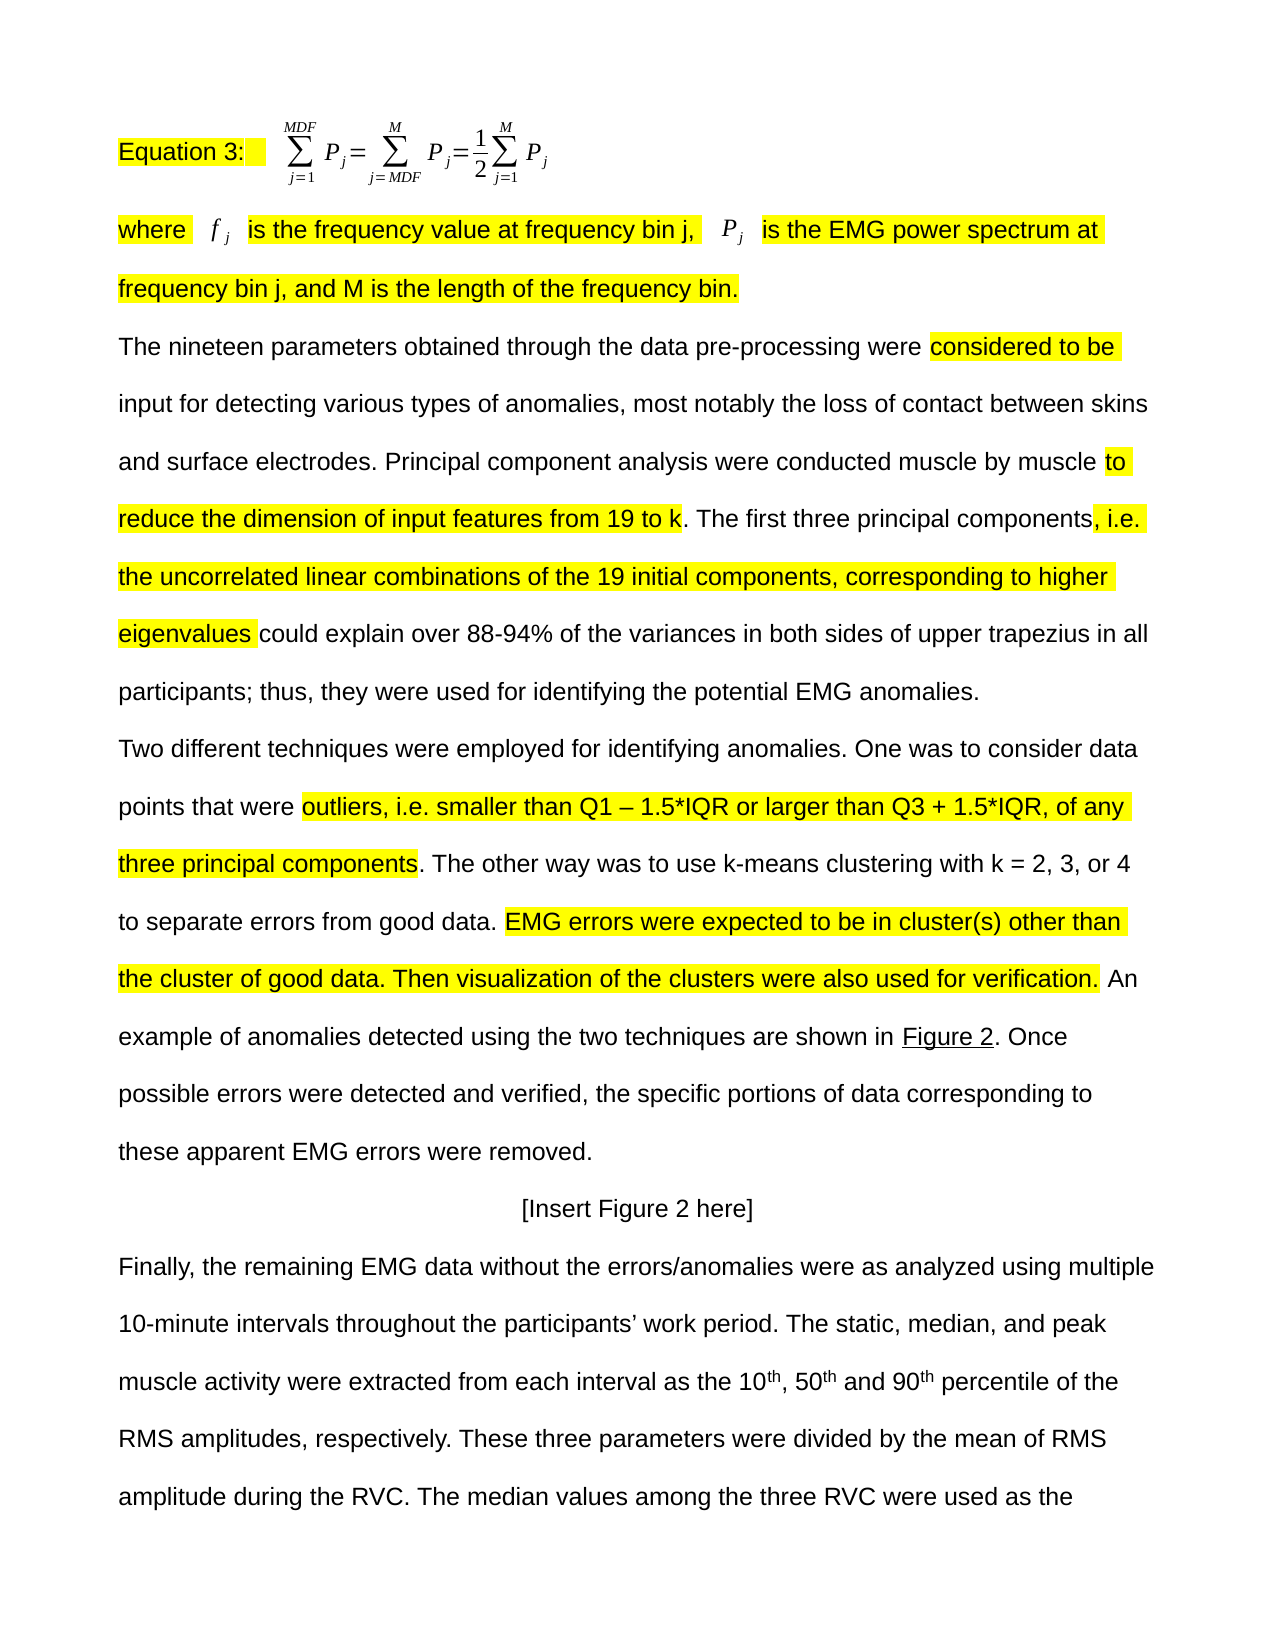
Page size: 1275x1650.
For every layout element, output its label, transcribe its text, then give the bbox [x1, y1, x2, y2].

text where is the frequency value at frequency bin j, is the EMG power spectrum at frequency bin j, and M is the length of the frequency bin. [118, 214, 1157, 303]
text [Insert Figure 2 here] [118, 1194, 1157, 1223]
text Two different techniques were employed for identifying anomalies. One was to consider data points that were outliers, i.e. smaller than Q1 – 1.5*IQR or larger than Q3 + 1.5*IQR, of any three principal components. The other way was to use k-means clustering with k = 2, 3, or 4 to separate errors from good data. EMG errors were expected to be in cluster(s) other than the cluster of good data. Then visualization of the clusters were also used for verification. An example of anomalies detected using the two techniques are shown in Figure 2. Once possible errors were detected and verified, the specific portions of data corresponding to these apparent EMG errors were removed. [118, 734, 1157, 1166]
text Finally, the remaining EMG data without the errors/anomalies were as analyzed using multiple 10-minute intervals throughout the participants’ work period. The static, median, and peak muscle activity were extracted from each interval as the 10th, 50th and 90th percentile of the RMS amplitudes, respectively. These three parameters were divided by the mean of RMS amplitude during the RVC. The median values among the three RVC were used as the [118, 1252, 1157, 1511]
text The nineteen parameters obtained through the data pre-processing were considered to be input for detecting various types of anomalies, most notably the loss of contact between skins and surface electrodes. Principal component analysis were conducted muscle by muscle to reduce the dimension of input features from 19 to k. The first three principal components, i.e. the uncorrelated linear combinations of the 19 initial components, corresponding to higher eigenvalues could explain over 88-94% of the variances in both sides of upper trapezius in all participants; thus, they were used for identifying the potential EMG anomalies. [118, 332, 1157, 706]
text Equation 3: [118, 118, 1157, 185]
